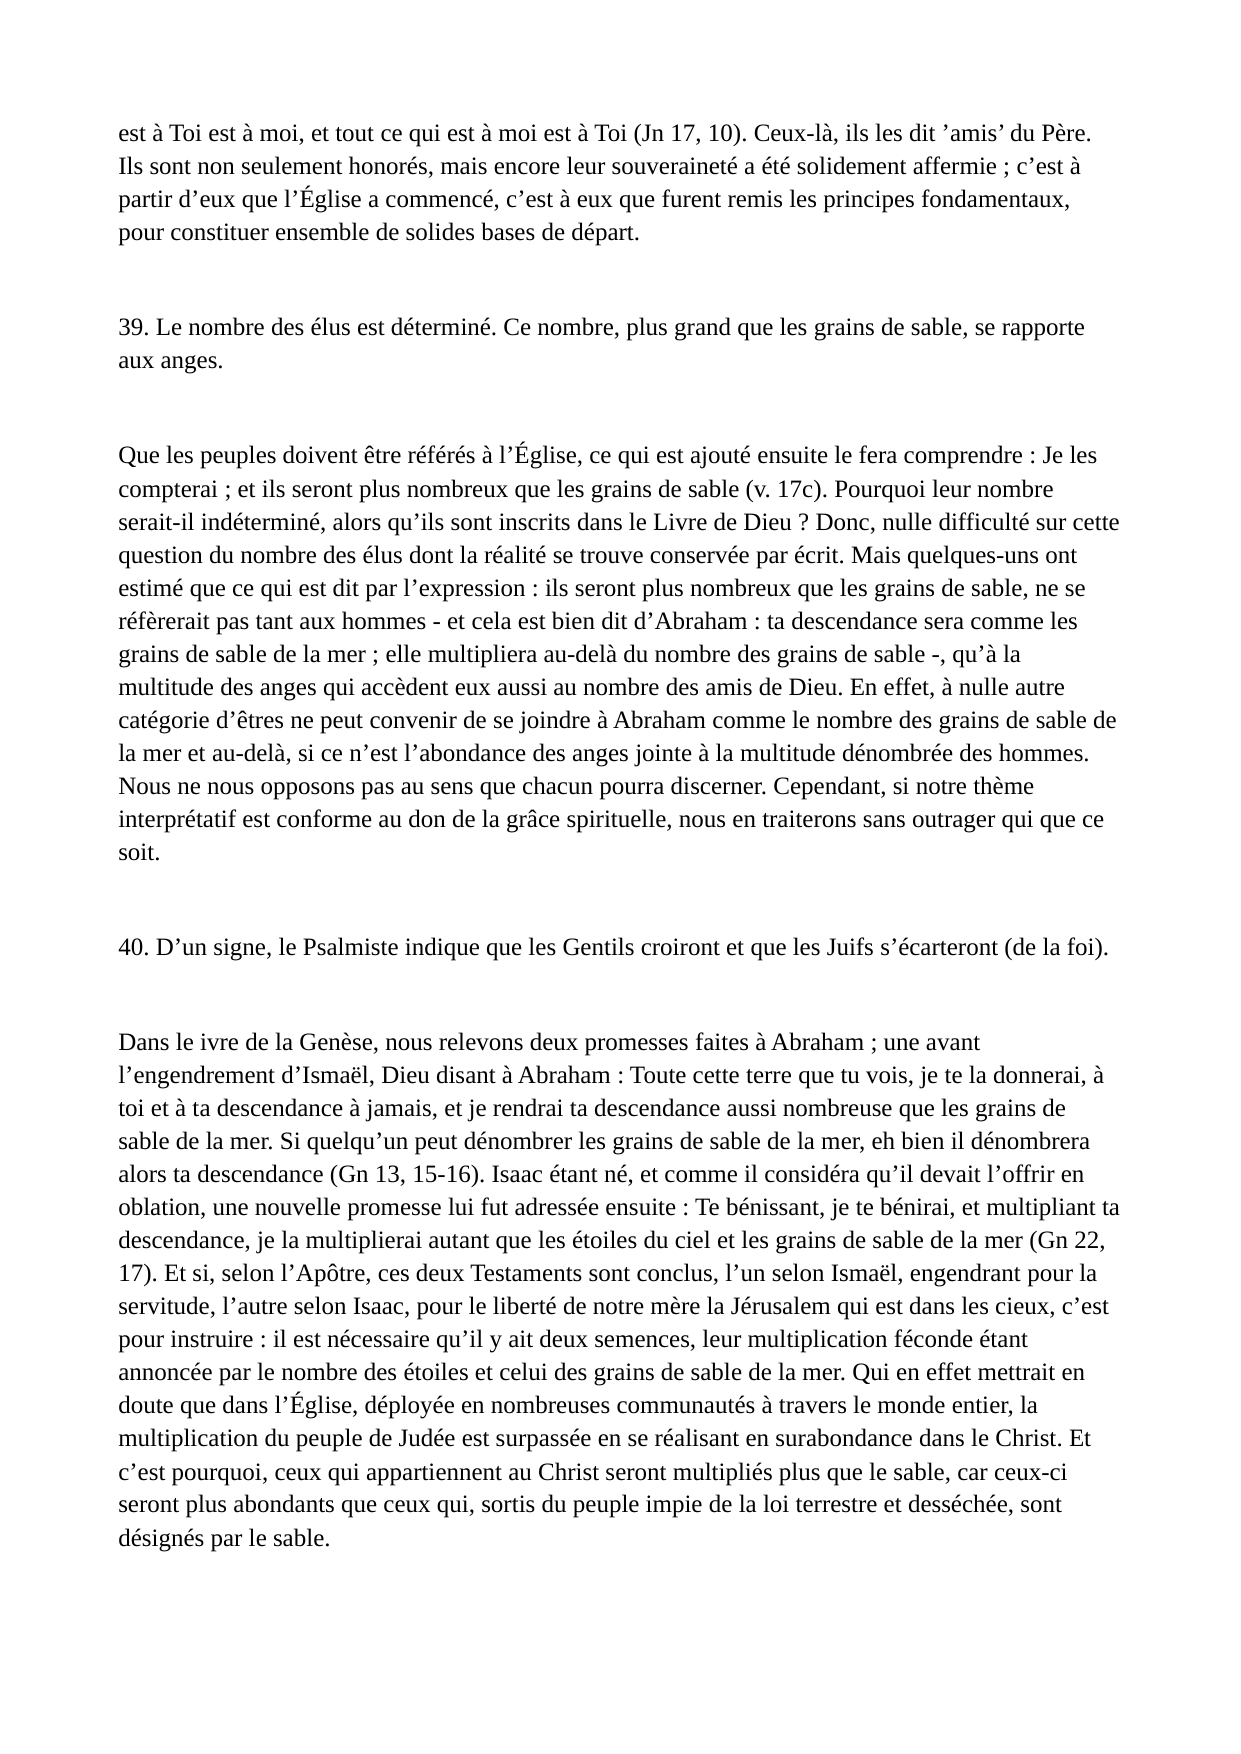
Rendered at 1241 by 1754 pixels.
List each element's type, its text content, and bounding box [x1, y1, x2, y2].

text 39. Le nombre des élus est déterminé. Ce nombre, plus grand que les grains de sable, se rapporte aux anges. [118, 312, 1122, 374]
text 40. D’un signe, le Psalmiste indique que les Gentils croiront et que les Juifs s’écarteront (de la foi). [118, 932, 1122, 961]
text Que les peuples doivent être référés à l’Église, ce qui est ajouté ensuite le fera comprendre : Je les compterai ; et ils seront plus nombreux que les grains de sable (v. 17c). Pourquoi leur nombre serait-il indéterminé, alors qu’ils sont inscrits dans le Livre de Dieu ? Donc, nulle difficulté sur cette question du nombre des élus dont la réalité se trouve conservée par écrit. Mais quelques-uns ont estimé que ce qui est dit par l’expression : ils seront plus nombreux que les grains de sable, ne se réfèrerait pas tant aux hommes - et cela est bien dit d’Abraham : ta descendance sera comme les grains de sable de la mer ; elle multipliera au-delà du nombre des grains de sable -, qu’à la multitude des anges qui accèdent eux aussi au nombre des amis de Dieu. En effet, à nulle autre catégorie d’êtres ne peut convenir de se joindre à Abraham comme le nombre des grains de sable de la mer et au-delà, si ce n’est l’abondance des anges jointe à la multitude dénombrée des hommes. Nous ne nous opposons pas au sens que chacun pourra discerner. Cependant, si notre thème interprétatif est conforme au don de la grâce spirituelle, nous en traiterons sans outrager qui que ce soit. [118, 441, 1122, 866]
text est à Toi est à moi, et tout ce qui est à moi est à Toi (Jn 17, 10). Ceux-là, ils les dit ’amis’ du Père. Ils sont non seulement honorés, mais encore leur souveraineté a été solidement affermie ; c’est à partir d’eux que l’Église a commencé, c’est à eux que furent remis les principes fondamentaux, pour constituer ensemble de solides bases de départ. [118, 118, 1122, 246]
text Dans le ivre de la Genèse, nous relevons deux promesses faites à Abraham ; une avant l’engendrement d’Ismaël, Dieu disant à Abraham : Toute cette terre que tu vois, je te la donnerai, à toi et à ta descendance à jamais, et je rendrai ta descendance aussi nombreuse que les grains de sable de la mer. Si quelqu’un peut dénombrer les grains de sable de la mer, eh bien il dénombrera alors ta descendance (Gn 13, 15-16). Isaac étant né, et comme il considéra qu’il devait l’offrir en oblation, une nouvelle promesse lui fut adressée ensuite : Te bénissant, je te bénirai, et multipliant ta descendance, je la multiplierai autant que les étoiles du ciel et les grains de sable de la mer (Gn 22, 17). Et si, selon l’Apôtre, ces deux Testaments sont conclus, l’un selon Ismaël, engendrant pour la servitude, l’autre selon Isaac, pour le liberté de notre mère la Jérusalem qui est dans les cieux, c’est pour instruire : il est nécessaire qu’il y ait deux semences, leur multiplication féconde étant annoncée par le nombre des étoiles et celui des grains de sable de la mer. Qui en effet mettrait en doute que dans l’Église, déployée en nombreuses communautés à travers le monde entier, la multiplication du peuple de Judée est surpassée en se réalisant en surabondance dans le Christ. Et c’est pourquoi, ceux qui appartiennent au Christ seront multipliés plus que le sable, car ceux-ci seront plus abondants que ceux qui, sortis du peuple impie de la loi terrestre et desséchée, sont désignés par le sable. [118, 1027, 1122, 1551]
